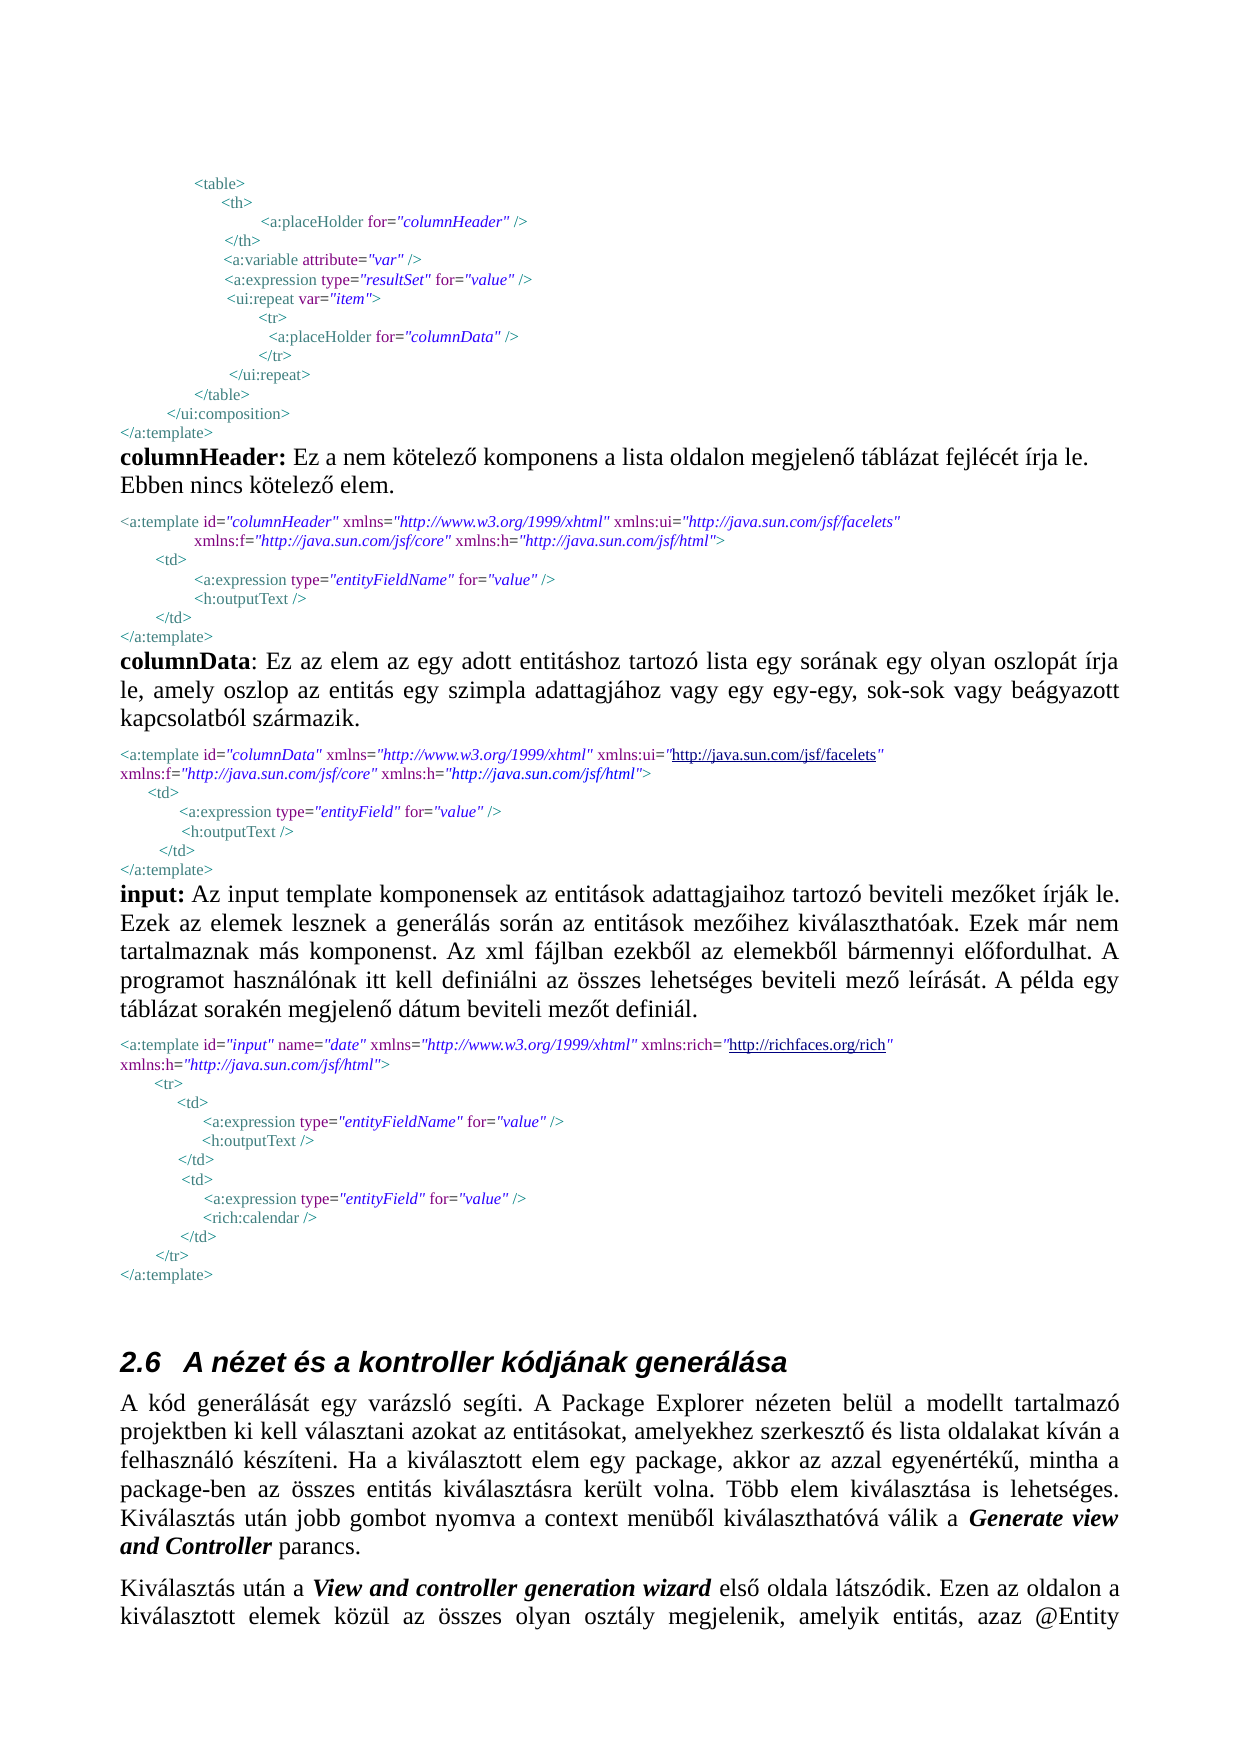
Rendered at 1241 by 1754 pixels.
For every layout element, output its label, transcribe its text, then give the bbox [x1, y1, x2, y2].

text </ui:repeat> [120, 365, 1121, 384]
text </td> [120, 841, 1121, 860]
text <h:outputText /> [120, 1131, 1121, 1150]
text xmlns:f="http://java.sun.com/jsf/core" xmlns:h="http://java.sun.com/jsf/html"> [120, 531, 1121, 550]
text </a:template> [120, 860, 1121, 879]
text </a:template> [120, 1265, 1121, 1284]
text </tr> [120, 346, 1121, 365]
text </a:template> [120, 423, 1121, 442]
text </td> [120, 608, 1121, 627]
text <a:template id="columnHeader" xmlns="http://www.w3.org/1999/xhtml" xmlns:ui="http://java.sun.com/jsf/facelets" [120, 512, 1121, 531]
text <ui:repeat var="item"> [120, 288, 1121, 308]
text <tr> [120, 308, 1121, 327]
text <h:outputText /> [120, 588, 1121, 608]
text </td> [120, 1227, 1121, 1246]
text Kiválasztás után a View and controller generation wizard első oldala látszódik. Ezen az oldalon a kiválasztott elemek közül az összes olyan osztály megjelenik, amelyik entitás, azaz @Entity [120, 1573, 1121, 1630]
text <td> [120, 783, 1121, 802]
text <td> [120, 550, 1121, 569]
text columnData: Ez az elem az egy adott entitáshoz tartozó lista egy sorának egy olyan oszlopát írja le, amely oszlop az entitás egy szimpla adattagjához vagy egy egy-egy, sok-sok vagy beágyazott kapcsolatból származik. [120, 646, 1121, 732]
text <a:placeHolder for="columnHeader" /> [120, 212, 1121, 231]
text columnHeader: Ez a nem kötelező komponens a lista oldalon megjelenő táblázat fejlécét írja le. Ebben nincs kötelező elem. [120, 442, 1121, 499]
text </td> [120, 1150, 1121, 1169]
text <td> [120, 1093, 1121, 1112]
text <a:placeHolder for="columnData" /> [120, 327, 1121, 346]
text <a:expression type="entityField" for="value" /> [120, 1188, 1121, 1208]
text <th> [120, 193, 1121, 212]
text <a:expression type="entityField" for="value" /> [120, 802, 1121, 821]
text </tr> [120, 1246, 1121, 1265]
text <tr> [120, 1073, 1121, 1093]
text </table> [120, 384, 1121, 403]
text <a:variable attribute="var" /> [120, 250, 1121, 269]
text A kód generálását egy varázsló segíti. A Package Explorer nézeten belül a modellt tartalmazó projektben ki kell választani azokat az entitásokat, amelyekhez szerkesztő és lista oldalakat kíván a felhasználó készíteni. Ha a kiválasztott elem egy package, akkor az azzal egyenértékű, mintha a package-ben az összes entitás kiválasztásra került volna. Több elem kiválasztása is lehetséges. Kiválasztás után jobb gombot nyomva a context menüből kiválaszthatóvá válik a Generate view and Controller parancs. [120, 1388, 1121, 1560]
text </th> [120, 231, 1121, 250]
text <td> [120, 1169, 1121, 1188]
text <a:template id="columnData" xmlns="http://www.w3.org/1999/xhtml" xmlns:ui="http://java.sun.com/jsf/facelets" xmlns:f="http://java.sun.com/jsf/core" xmlns:h="http://java.sun.com/jsf/html"> [120, 745, 1121, 783]
text input: Az input template komponensek az entitások adattagjaihoz tartozó beviteli mezőket írják le. Ezek az elemek lesznek a generálás során az entitások mezőihez kiválaszthatóak. Ezek már nem tartalmaznak más komponenst. Az xml fájlban ezekből az elemekből bármennyi előfordulhat. A programot használónak itt kell definiálni az összes lehetséges beviteli mező leírását. A példa egy táblázat sorakén megjelenő dátum beviteli mezőt definiál. [120, 879, 1121, 1023]
text <table> [120, 173, 1121, 193]
text <a:expression type="entityFieldName" for="value" /> [120, 569, 1121, 588]
subtitle A nézet és a kontroller kódjának generálása [120, 1345, 1121, 1379]
text <h:outputText /> [120, 821, 1121, 841]
text </ui:composition> [120, 403, 1121, 423]
text <rich:calendar /> [120, 1208, 1121, 1227]
text </a:template> [120, 627, 1121, 646]
text <a:template id="input" name="date" xmlns="http://www.w3.org/1999/xhtml" xmlns:rich="http://richfaces.org/rich" xmlns:h="http://java.sun.com/jsf/html"> [120, 1035, 1121, 1073]
text <a:expression type="entityFieldName" for="value" /> [120, 1112, 1121, 1131]
text <a:expression type="resultSet" for="value" /> [120, 269, 1121, 288]
